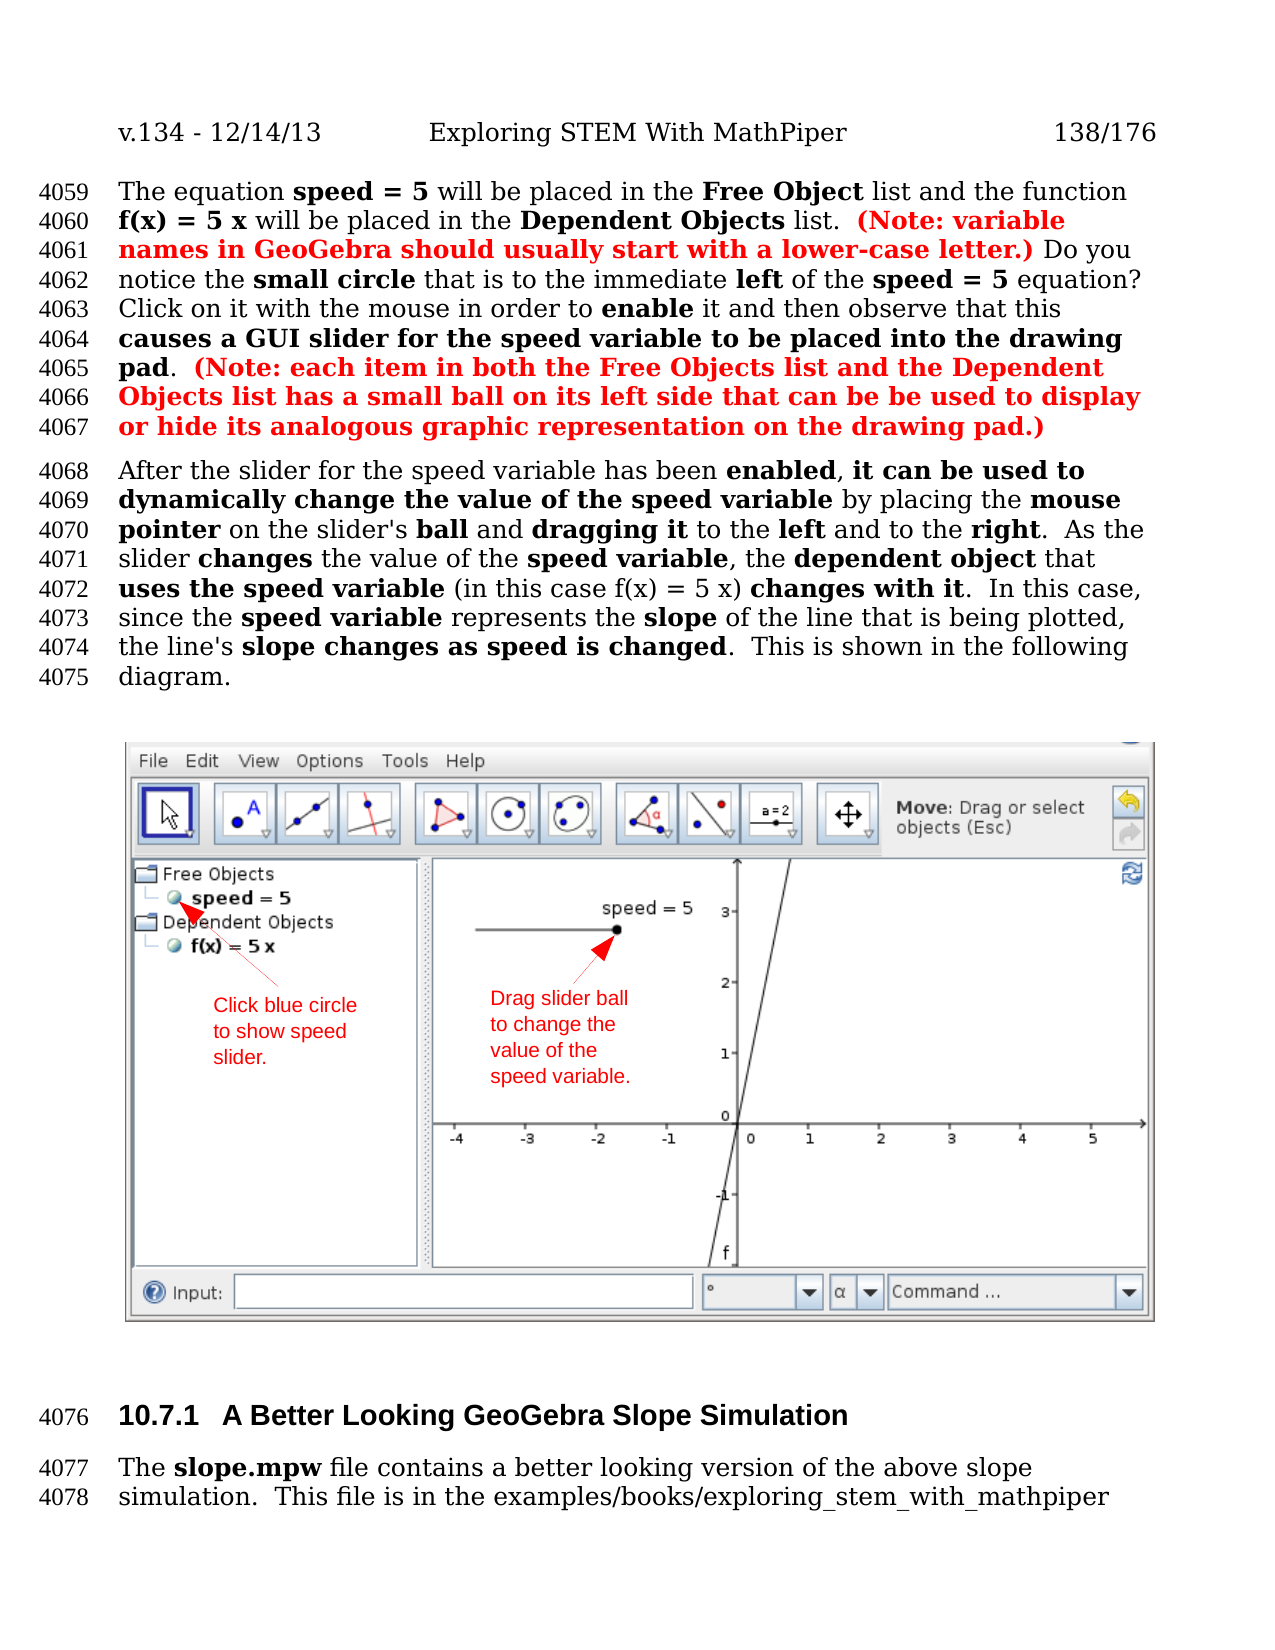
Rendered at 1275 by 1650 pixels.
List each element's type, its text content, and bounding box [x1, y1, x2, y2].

text After the slider for the speed variable has been enabled, it can be used to dynamically change the value of the speed variable by placing the mouse pointer on the slider's ball and dragging it to the left and to the right. As the slider changes the value of the speed variable, the dependent object that uses the speed variable (in this case f(x) = 5 x) changes with it. In this case, since the speed variable represents the slope of the line that is being plotted, the line's slope changes as speed is changed. This is shown in the following diagram. [118, 456, 1157, 691]
text The equation speed = 5 will be placed in the Free Object list and the function f(x) = 5 x will be placed in the Dependent Objects list. (Note: variable names in GeoGebra should usually start with a lower-case letter.) Do you notice the small circle that is to the immediate left of the speed = 5 equation? Click on it with the mouse in order to enable it and then observe that this causes a GUI slider for the speed variable to be placed into the drawing pad. (Note: each item in both the Free Objects list and the Dependent Objects list has a small ball on its left side that can be be used to display or hide its analogous graphic representation on the drawing pad.) [118, 177, 1157, 441]
subtitle A Better Looking GeoGebra Slope Simulation [118, 1398, 1157, 1432]
text The slope.mpw file contains a better looking version of the above slope simulation. This file is in the examples/books/exploring_stem_with_mathpiper [118, 1453, 1157, 1511]
